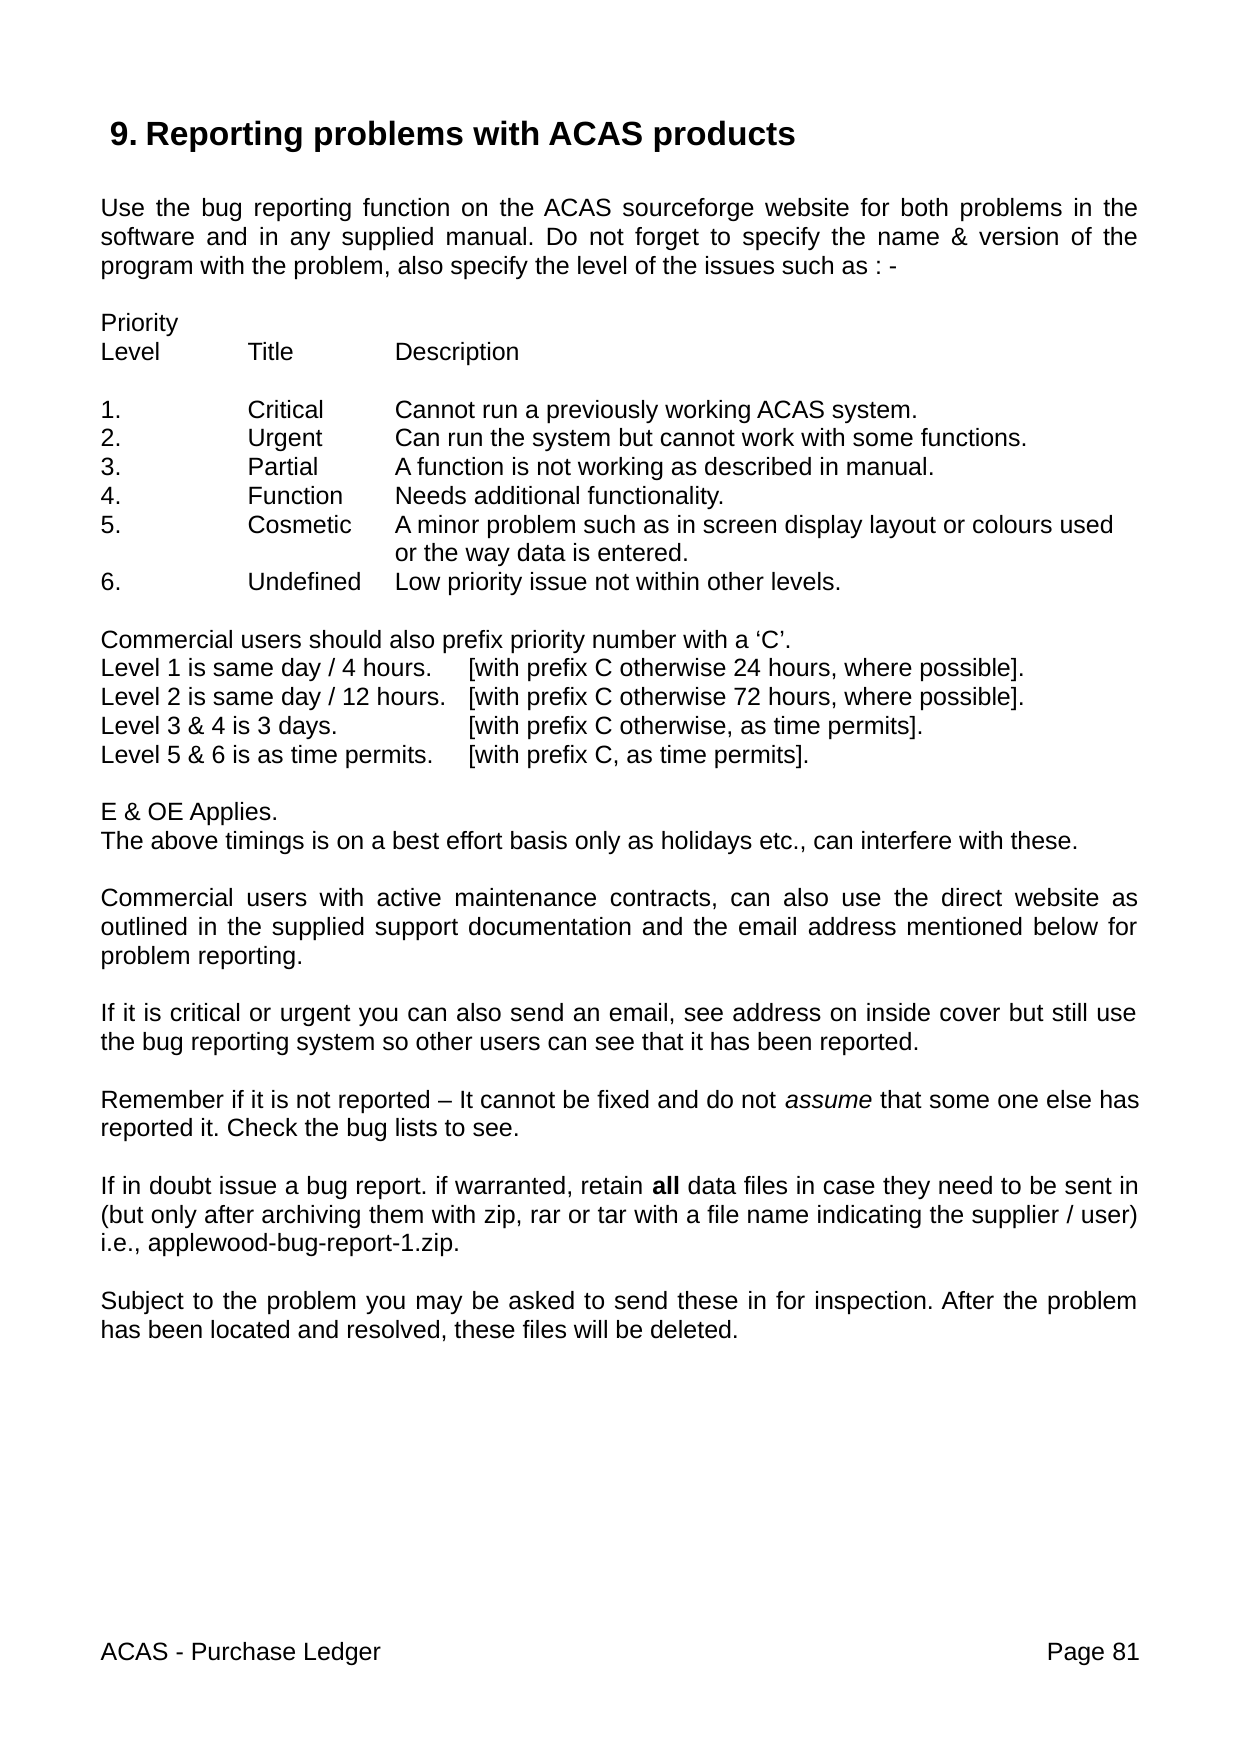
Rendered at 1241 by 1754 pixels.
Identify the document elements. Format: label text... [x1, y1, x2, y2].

text Level 1 is same day / 4 hours. [with prefix C otherwise 24 hours, where possible]. [100, 653, 1140, 682]
text Subject to the problem you may be asked to send these in for inspection. After the problem has been located and resolved, these files will be deleted. [100, 1286, 1140, 1343]
text 5. Cosmetic A minor problem such as in screen display layout or colours used [100, 510, 1140, 538]
text Commercial users with active maintenance contracts, can also use the direct website as outlined in the supplied support documentation and the email address mentioned below for problem reporting. [100, 883, 1140, 970]
text or the way data is entered. [100, 538, 1140, 567]
text The above timings is on a best effort basis only as holidays etc., can interfere with these. [100, 826, 1140, 855]
text If it is critical or urgent you can also send an email, see address on inside cover but still use the bug reporting system so other users can see that it has been reported. [100, 998, 1140, 1056]
text Level 3 & 4 is 3 days. [with prefix C otherwise, as time permits]. [100, 711, 1140, 740]
text 6. Undefined Low priority issue not within other levels. [100, 567, 1140, 596]
text Priority [100, 308, 1140, 337]
subtitle Reporting problems with ACAS products [100, 113, 1140, 152]
text Level 5 & 6 is as time permits. [with prefix C, as time permits]. [100, 740, 1140, 768]
text If in doubt issue a bug report. if warranted, retain all data files in case they need to be sent in (but only after archiving them with zip, rar or tar with a file name indicating the supplier / user) i.e., applewood-bug-report-1.zip. [100, 1171, 1140, 1257]
text 3. Partial A function is not working as described in manual. [100, 452, 1140, 481]
text Level Title Description [100, 337, 1140, 366]
text 4. Function Needs additional functionality. [100, 481, 1140, 510]
text Use the bug reporting function on the ACAS sourceforge website for both problems in the software and in any supplied manual. Do not forget to specify the name & version of the program with the problem, also specify the level of the issues such as : - [100, 193, 1140, 280]
text 1. Critical Cannot run a previously working ACAS system. [100, 395, 1140, 423]
text E & OE Applies. [100, 797, 1140, 826]
text Remember if it is not reported – It cannot be fixed and do not assume that some one else has reported it. Check the bug lists to see. [100, 1085, 1140, 1142]
text Level 2 is same day / 12 hours. [with prefix C otherwise 72 hours, where possible]. [100, 682, 1140, 711]
text 2. Urgent Can run the system but cannot work with some functions. [100, 423, 1140, 452]
text Commercial users should also prefix priority number with a ‘C’. [100, 625, 1140, 653]
